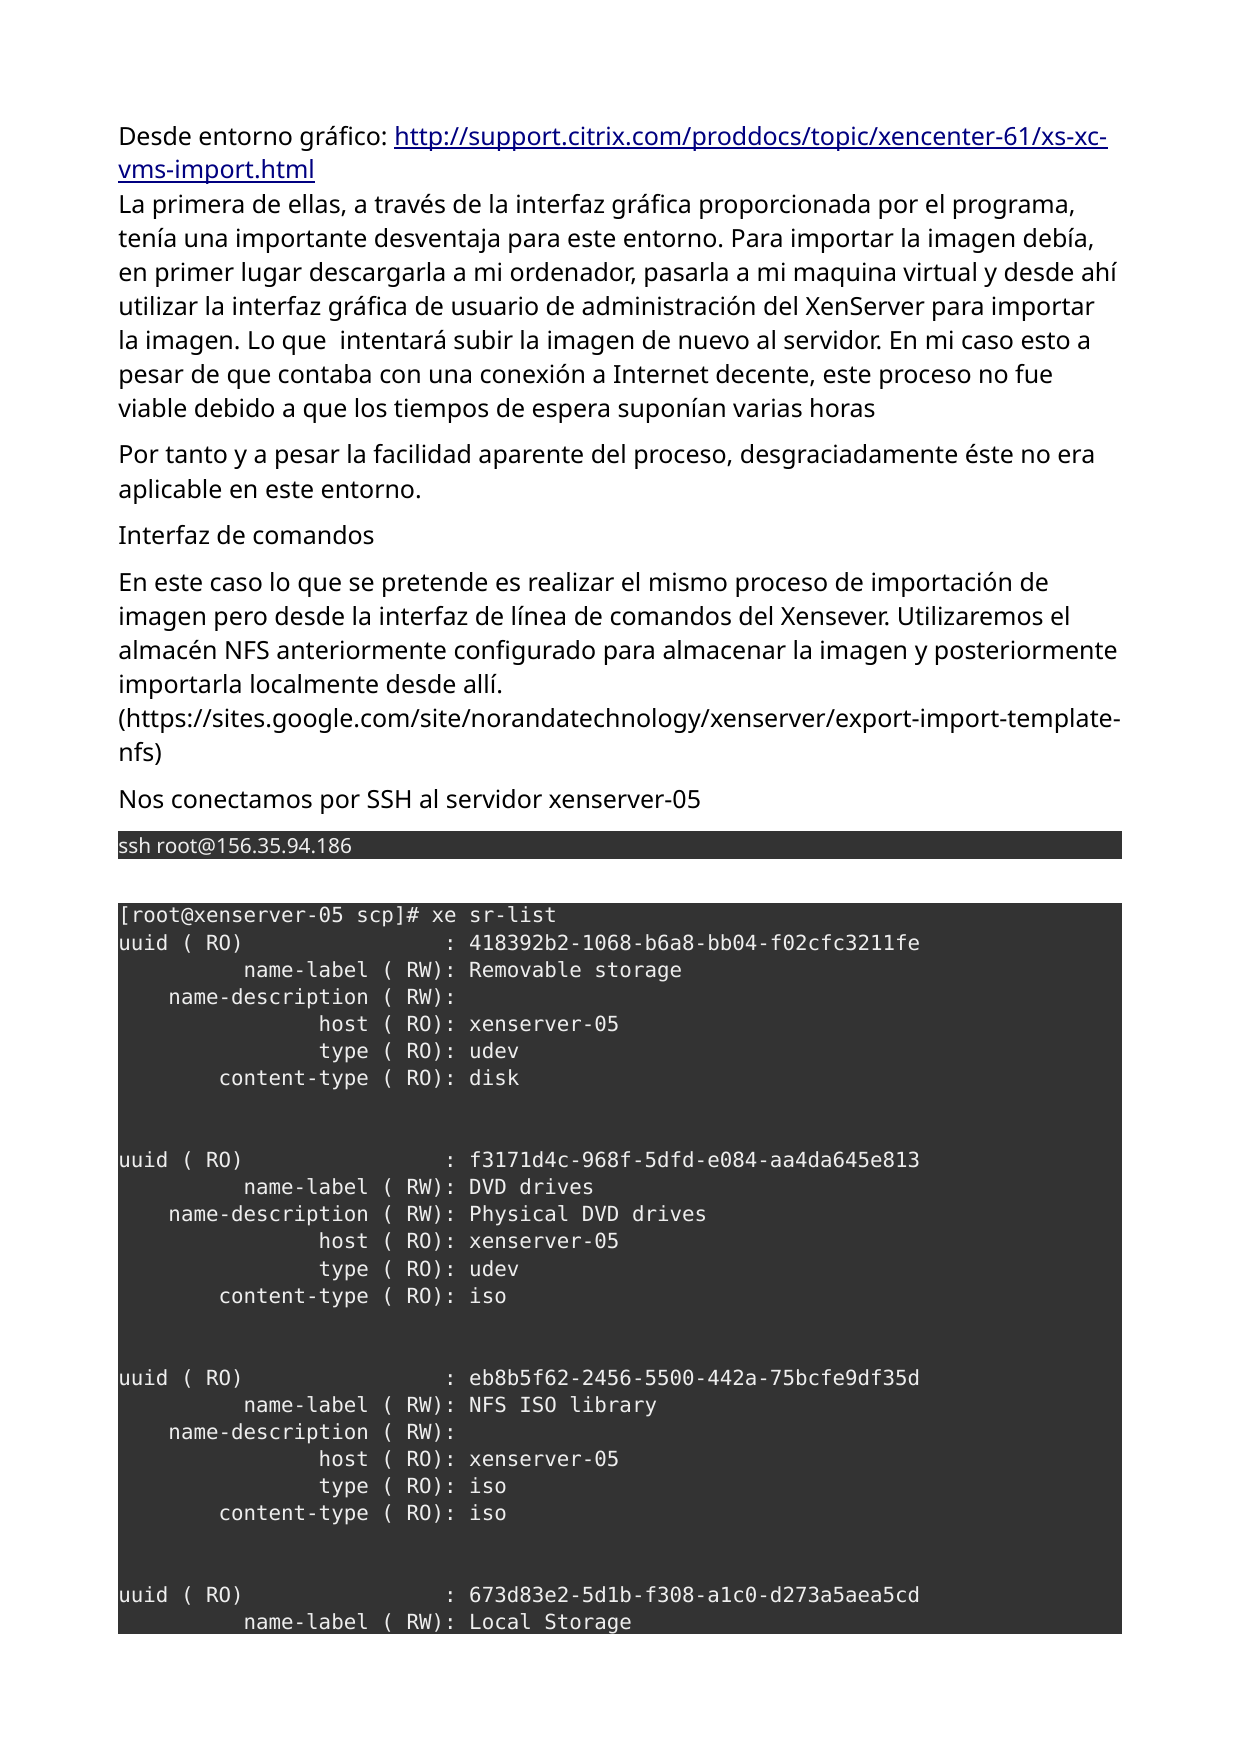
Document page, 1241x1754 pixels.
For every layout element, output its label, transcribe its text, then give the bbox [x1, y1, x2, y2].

text host ( RO): xenserver-05 [118, 1229, 1122, 1254]
text Desde entorno gráfico: http://support.citrix.com/proddocs/topic/xencenter-61/xs-xc-vms-import.html [118, 118, 1122, 186]
text content-type ( RO): iso [118, 1501, 1122, 1526]
text type ( RO): udev [118, 1257, 1122, 1281]
text type ( RO): iso [118, 1474, 1122, 1498]
text Interfaz de comandos [118, 518, 1122, 552]
text content-type ( RO): iso [118, 1284, 1122, 1308]
text Por tanto y a pesar la facilidad aparente del proceso, desgraciadamente éste no era aplicable en este entorno. [118, 437, 1122, 505]
text [root@xenserver-05 scp]# xe sr-list [118, 903, 1122, 928]
text host ( RO): xenserver-05 [118, 1012, 1122, 1036]
text ssh root@156.35.94.186 [118, 831, 1122, 859]
text En este caso lo que se pretende es realizar el mismo proceso de importación de imagen pero desde la interfaz de línea de comandos del Xensever. Utilizaremos el almacén NFS anteriormente configurado para almacenar la imagen y posteriormente importarla localmente desde allí. (https://sites.google.com/site/norandatechnology/xenserver/export-import-template-nfs) [118, 564, 1122, 769]
text uuid ( RO) : 418392b2-1068-b6a8-bb04-f02cfc3211fe [118, 931, 1122, 955]
text name-label ( RW): Removable storage [118, 958, 1122, 982]
text type ( RO): udev [118, 1039, 1122, 1063]
text content-type ( RO): disk [118, 1066, 1122, 1091]
text uuid ( RO) : 673d83e2-5d1b-f308-a1c0-d273a5aea5cd [118, 1583, 1122, 1607]
text name-label ( RW): Local Storage [118, 1610, 1122, 1634]
text name-label ( RW): NFS ISO library [118, 1393, 1122, 1417]
text name-label ( RW): DVD drives [118, 1175, 1122, 1199]
text uuid ( RO) : eb8b5f62-2456-5500-442a-75bcfe9df35d [118, 1366, 1122, 1390]
text name-description ( RW): Physical DVD drives [118, 1202, 1122, 1227]
text name-description ( RW): [118, 1420, 1122, 1444]
text name-description ( RW): [118, 985, 1122, 1009]
text Nos conectamos por SSH al servidor xenserver-05 [118, 781, 1122, 815]
text uuid ( RO) : f3171d4c-968f-5dfd-e084-aa4da645e813 [118, 1148, 1122, 1172]
text La primera de ellas, a través de la interfaz gráfica proporcionada por el programa, tenía una importante desventaja para este entorno. Para importar la imagen debía, en primer lugar descargarla a mi ordenador, pasarla a mi maquina virtual y desde ahí utilizar la interfaz gráfica de usuario de administración del XenServer para importar la imagen. Lo que intentará subir la imagen de nuevo al servidor. En mi caso esto a pesar de que contaba con una conexión a Internet decente, este proceso no fue viable debido a que los tiempos de espera suponían varias horas [118, 186, 1122, 425]
text host ( RO): xenserver-05 [118, 1447, 1122, 1471]
